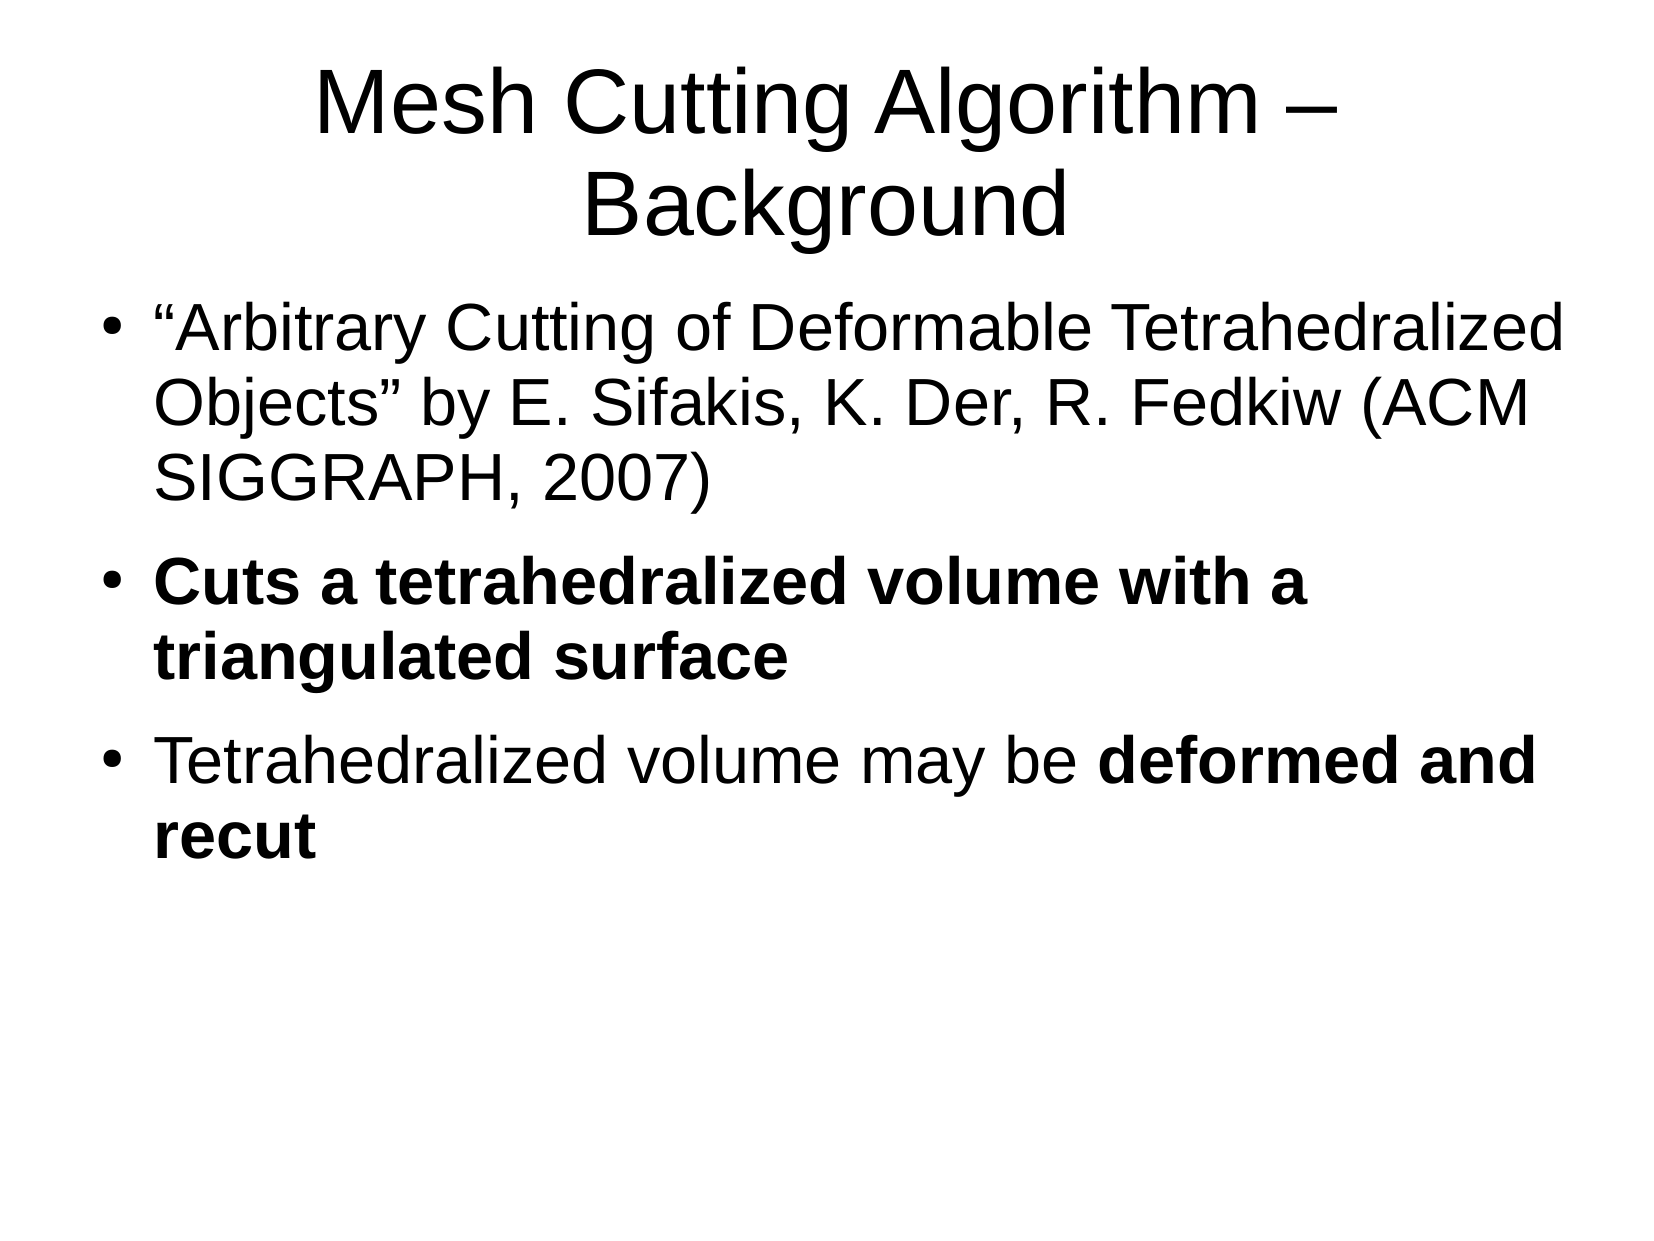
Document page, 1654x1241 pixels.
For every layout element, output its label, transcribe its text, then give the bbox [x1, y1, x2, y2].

list “Arbitrary Cutting of Deformable Tetrahedralized Objects” by E. Sifakis, K. Der, R. Fedkiw (ACM SIGGRAPH, 2007) Cuts a tetrahedralized volume with a triangulated surface Tetrahedralized volume may be deformed and recut [82, 290, 1571, 1109]
title Mesh Cutting Algorithm – Background [82, 49, 1571, 257]
